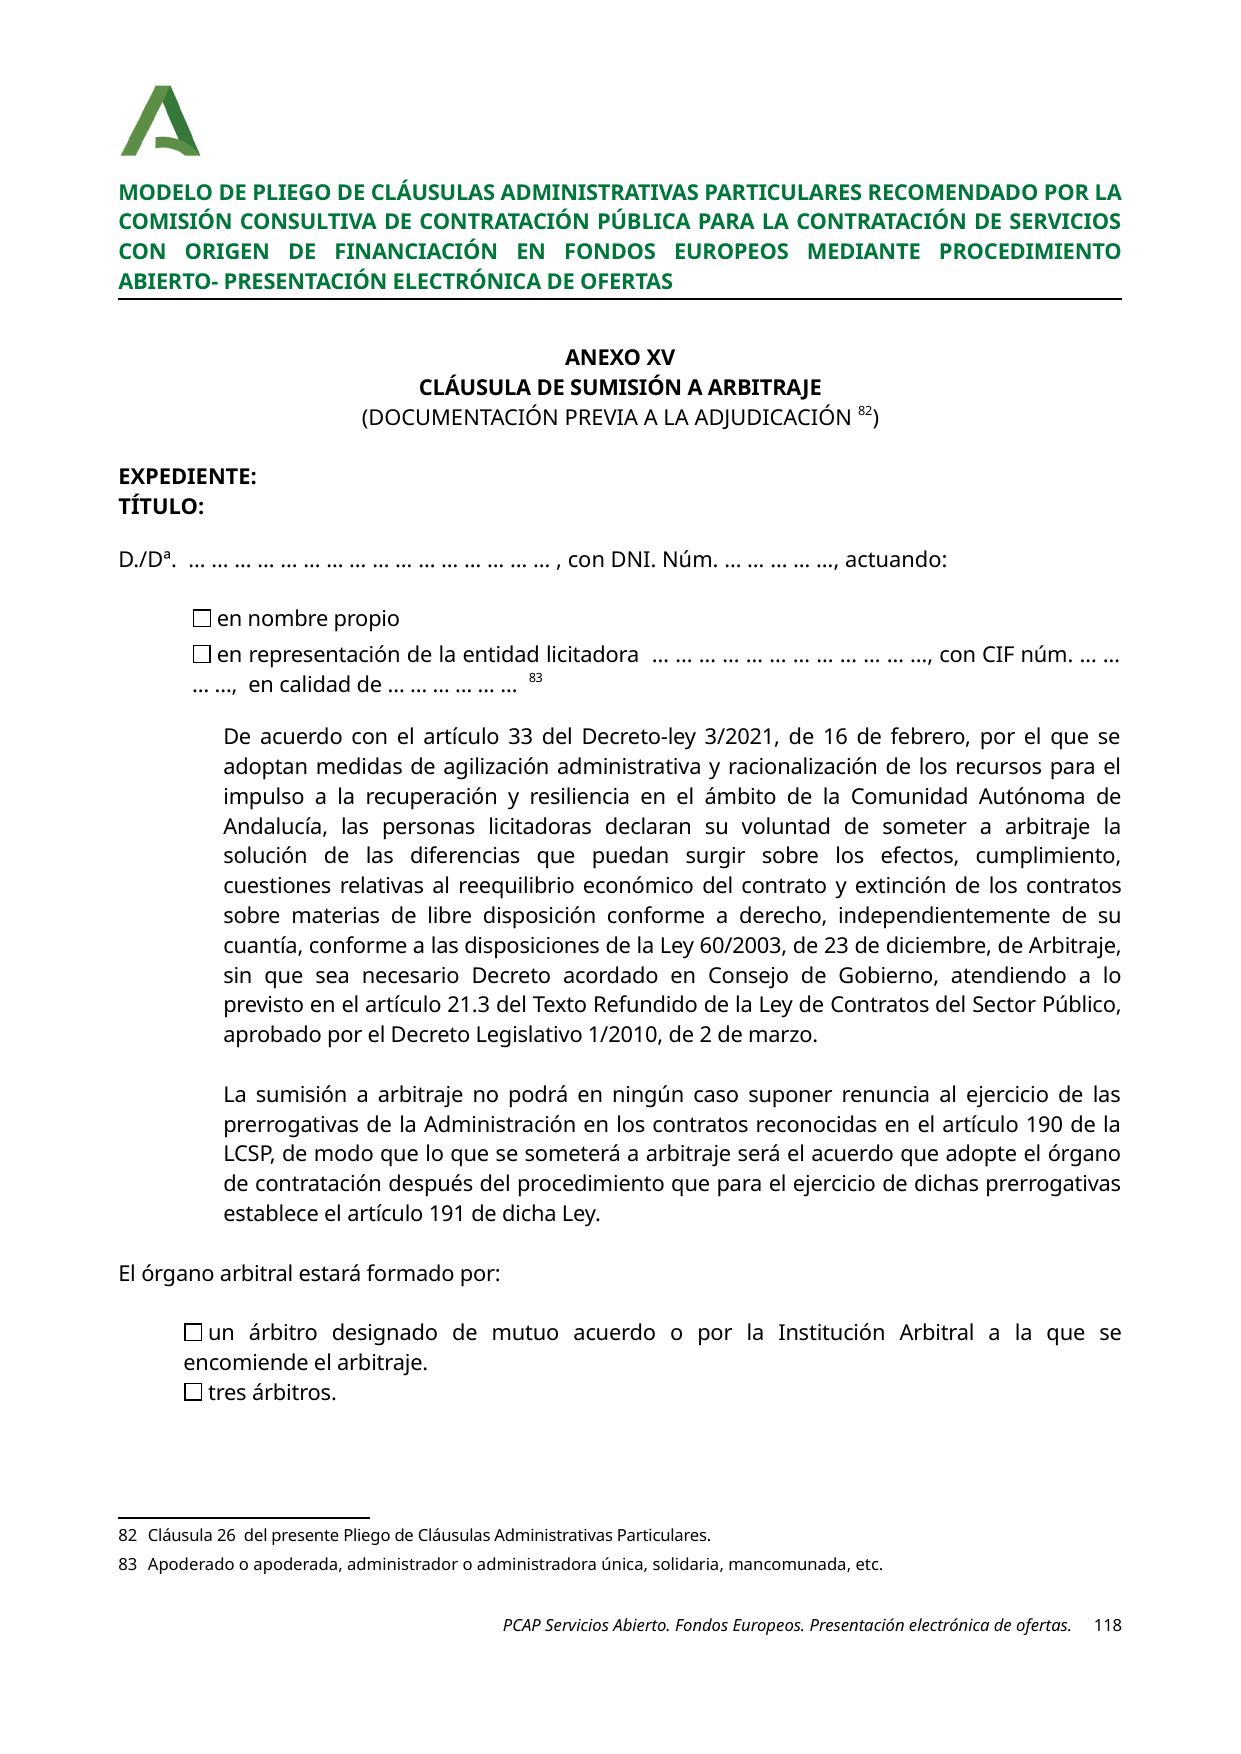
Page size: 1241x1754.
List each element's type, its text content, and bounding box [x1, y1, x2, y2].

text De acuerdo con el artículo 33 del Decreto-ley 3/2021, de 16 de febrero, por el que se adoptan medidas de agilización administrativa y racionalización de los recursos para el impulso a la recuperación y resiliencia en el ámbito de la Comunidad Autónoma de Andalucía, las personas licitadoras declaran su voluntad de someter a arbitraje la solución de las diferencias que puedan surgir sobre los efectos, cumplimiento, cuestiones relativas al reequilibrio económico del contrato y extinción de los contratos sobre materias de libre disposición conforme a derecho, independientemente de su cuantía, conforme a las disposiciones de la Ley 60/2003, de 23 de diciembre, de Arbitraje, sin que sea necesario Decreto acordado en Consejo de Gobierno, atendiendo a lo previsto en el artículo 21.3 del Texto Refundido de la Ley de Contratos del Sector Público, aprobado por el Decreto Legislativo 1/2010, de 2 de marzo. [223, 721, 1122, 1049]
text en representación de la entidad licitadora … … … … … … … … … … … …, con CIF núm. … … … …, en calidad de … … … … … … [192, 639, 1122, 699]
text La sumisión a arbitraje no podrá en ningún caso suponer renuncia al ejercicio de las prerrogativas de la Administración en los contratos reconocidas en el artículo 190 de la LCSP, de modo que lo que se someterá a arbitraje será el acuerdo que adopte el órgano de contratación después del procedimiento que para el ejercicio de dichas prerrogativas establece el artículo 191 de dicha Ley. [223, 1079, 1122, 1228]
picture [116, 81, 205, 160]
text TÍTULO: [118, 491, 1122, 521]
text un árbitro designado de mutuo acuerdo o por la Institución Arbitral a la que se encomiende el arbitraje. [183, 1317, 1122, 1377]
text en nombre propio [192, 603, 1122, 633]
text ANEXO XV [118, 342, 1122, 372]
text Cláusula 26 del presente Pliego de Cláusulas Administrativas Particulares. [118, 1524, 1122, 1547]
text EXPEDIENTE: [118, 461, 1122, 491]
text MODELO DE PLIEGO DE CLÁUSULAS ADMINISTRATIVAS PARTICULARES RECOMENDADO POR LA COMISIÓN CONSULTIVA DE CONTRATACIÓN PÚBLICA PARA LA CONTRATACIÓN DE SERVICIOS CON ORIGEN DE FINANCIACIÓN EN FONDOS EUROPEOS MEDIANTE PROCEDIMIENTO ABIERTO- PRESENTACIÓN ELECTRÓNICA DE OFERTAS [118, 177, 1122, 298]
text Apoderado o apoderada, administrador o administradora única, solidaria, mancomunada, etc. [118, 1553, 1122, 1575]
text El órgano arbitral estará formado por: [118, 1258, 1122, 1287]
text tres árbitros. [183, 1377, 1122, 1407]
text (DOCUMENTACIÓN PREVIA A LA ADJUDICACIÓN ) [118, 402, 1122, 432]
text CLÁUSULA DE SUMISIÓN A ARBITRAJE [118, 372, 1122, 402]
text D./Dª. … … … … … … … … … … … … … … … … , con DNI. Núm. … … … … …, actuando: [118, 544, 1122, 573]
